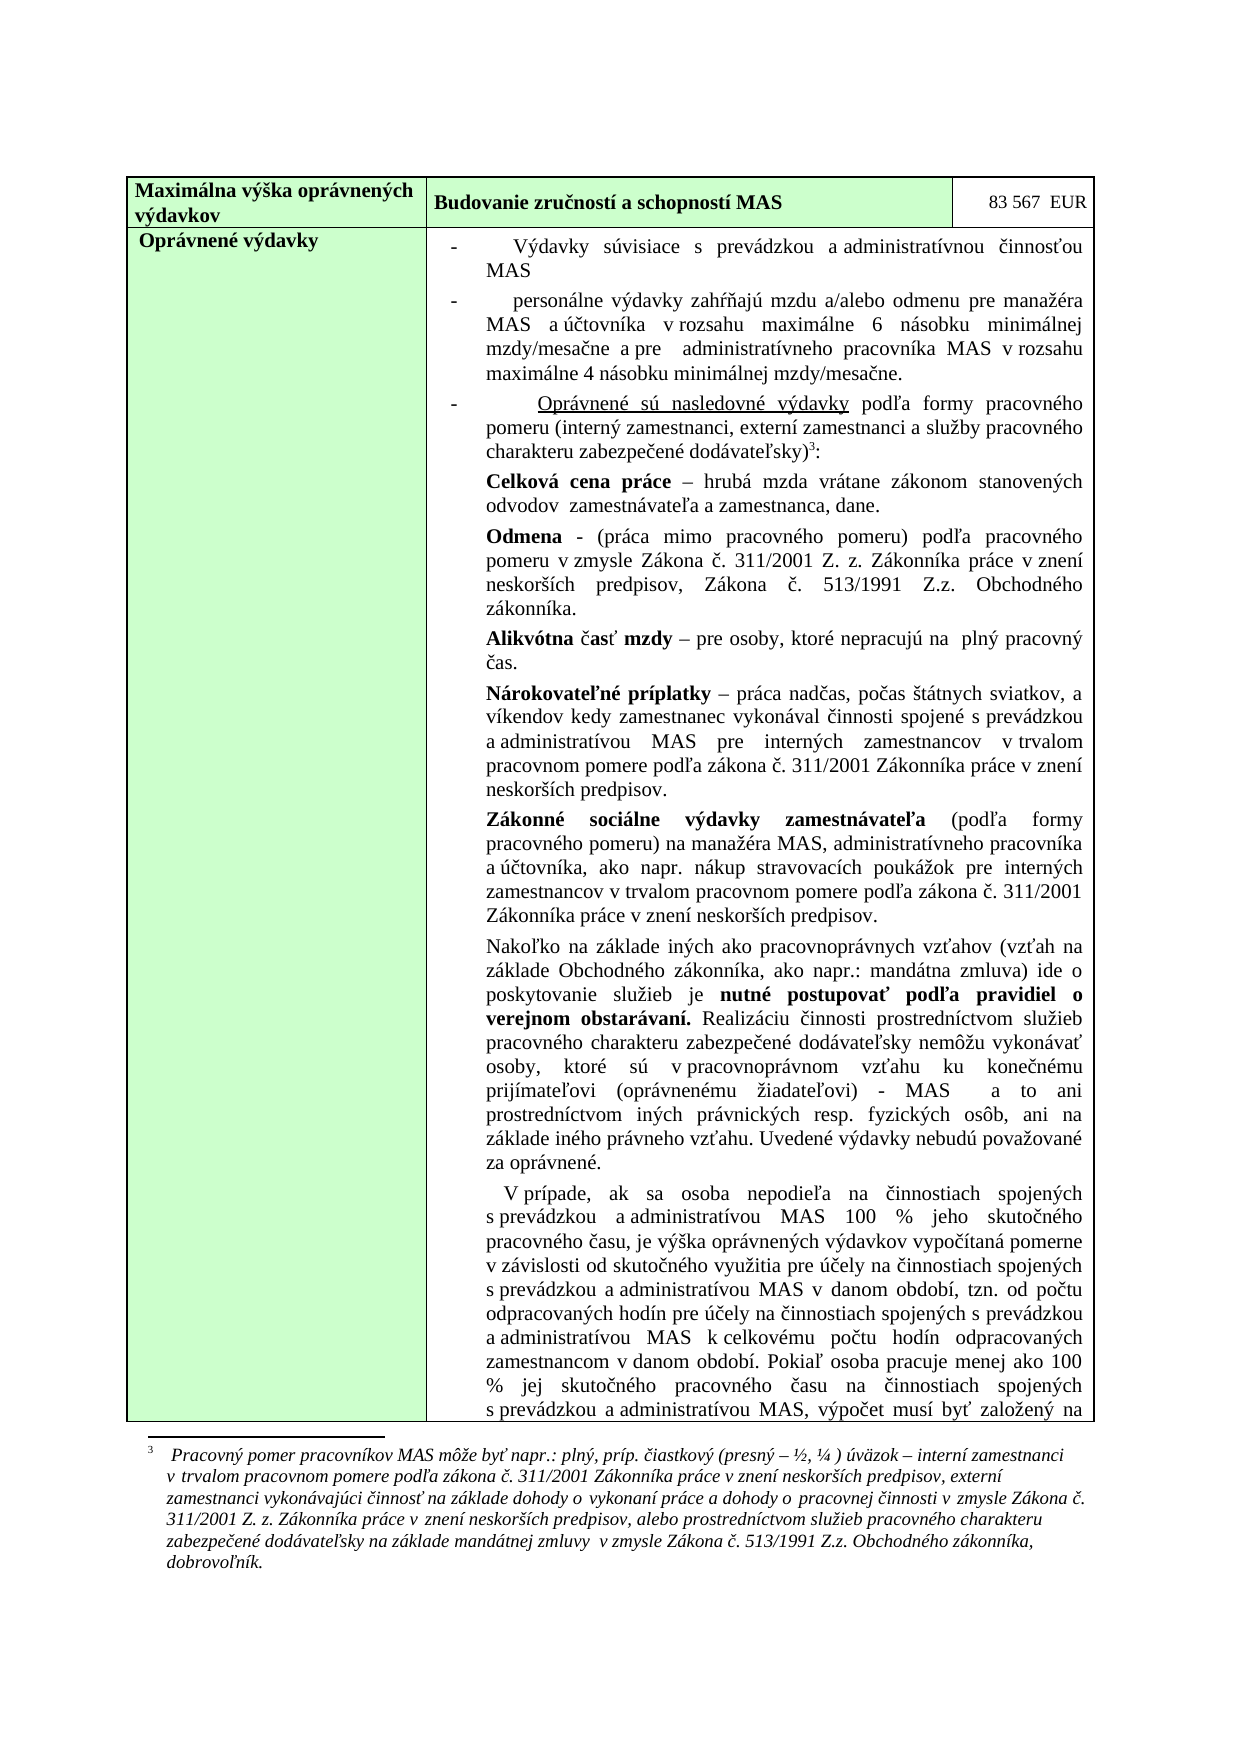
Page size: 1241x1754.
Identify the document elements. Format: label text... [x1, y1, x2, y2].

table_cell 83 567 EUR [953, 178, 1093, 227]
table_cell Oprávnené výdavky [128, 228, 426, 1421]
table_cell Budovanie zručností a schopností MAS [427, 178, 952, 227]
table_cell Maximálna výška oprávnených výdavkov [128, 178, 426, 227]
table_cell Výdavky súvisiace s prevádzkou a administratívnou činnosťou MAS personálne výdavky zahŕňajú mzdu a/alebo odmenu pre manažéra MAS a účtovníka v rozsahu maximálne 6 násobku minimálnej mzdy/mesačne a pre administratívneho pracovníka MAS v rozsahu maximálne 4 násobku minimálnej mzdy/mesačne. Oprávnené sú nasledovné výdavky podľa formy pracovného pomeru (interný zamestnanci, externí zamestnanci a služby pracovného charakteru zabezpečené dodávateľsky): Celková cena práce – hrubá mzda vrátane zákonom stanovených odvodov zamestnávateľa a zamestnanca, dane. Odmena - (práca mimo pracovného pomeru) podľa pracovného pomeru v zmysle Zákona č. 311/2001 Z. z. Zákonníka práce v znení neskorších predpisov, Zákona č. 513/1991 Z.z. Obchodného zákonníka. Alikvótna časť mzdy – pre osoby, ktoré nepracujú na plný pracovný čas. Nárokovateľné príplatky – práca nadčas, počas štátnych sviatkov, a víkendov kedy zamestnanec vykonával činnosti spojené s prevádzkou a administratívou MAS pre interných zamestnancov v trvalom pracovnom pomere podľa zákona č. 311/2001 Zákonníka práce v znení neskorších predpisov. Zákonné sociálne výdavky zamestnávateľa (podľa formy pracovného pomeru) na manažéra MAS, administratívneho pracovníka a účtovníka, ako napr. nákup stravovacích poukážok pre interných zamestnancov v trvalom pracovnom pomere podľa zákona č. 311/2001 Zákonníka práce v znení neskorších predpisov. Nakoľko na základe iných ako pracovnoprávnych vzťahov (vzťah na základe Obchodného zákonníka, ako napr.: mandátna zmluva) ide o poskytovanie služieb je nutné postupovať podľa pravidiel o verejnom obstarávaní. Realizáciu činnosti prostredníctvom služieb pracovného charakteru zabezpečené dodávateľsky nemôžu vykonávať osoby, ktoré sú v pracovnoprávnom vzťahu ku konečnému prijímateľovi (oprávnenému žiadateľovi) - MAS a to ani prostredníctvom iných právnických resp. fyzických osôb, ani na základe iného právneho vzťahu. Uvedené výdavky nebudú považované za oprávnené. V prípade, ak sa osoba nepodieľa na činnostiach spojených s prevádzkou a administratívou MAS 100 % jeho skutočného pracovného času, je výška oprávnených výdavkov vypočítaná pomerne v závislosti od skutočného využitia pre účely na činnostiach spojených s prevádzkou a administratívou MAS v danom období, tzn. od počtu odpracovaných hodín pre účely na činnostiach spojených s prevádzkou a administratívou MAS k celkovému počtu hodín odpracovaných zamestnancom v danom období. Pokiaľ osoba pracuje menej ako 100 % jej skutočného pracovného času na činnostiach spojených s prevádzkou a administratívou MAS, výpočet musí byť založený na [427, 228, 1093, 1421]
